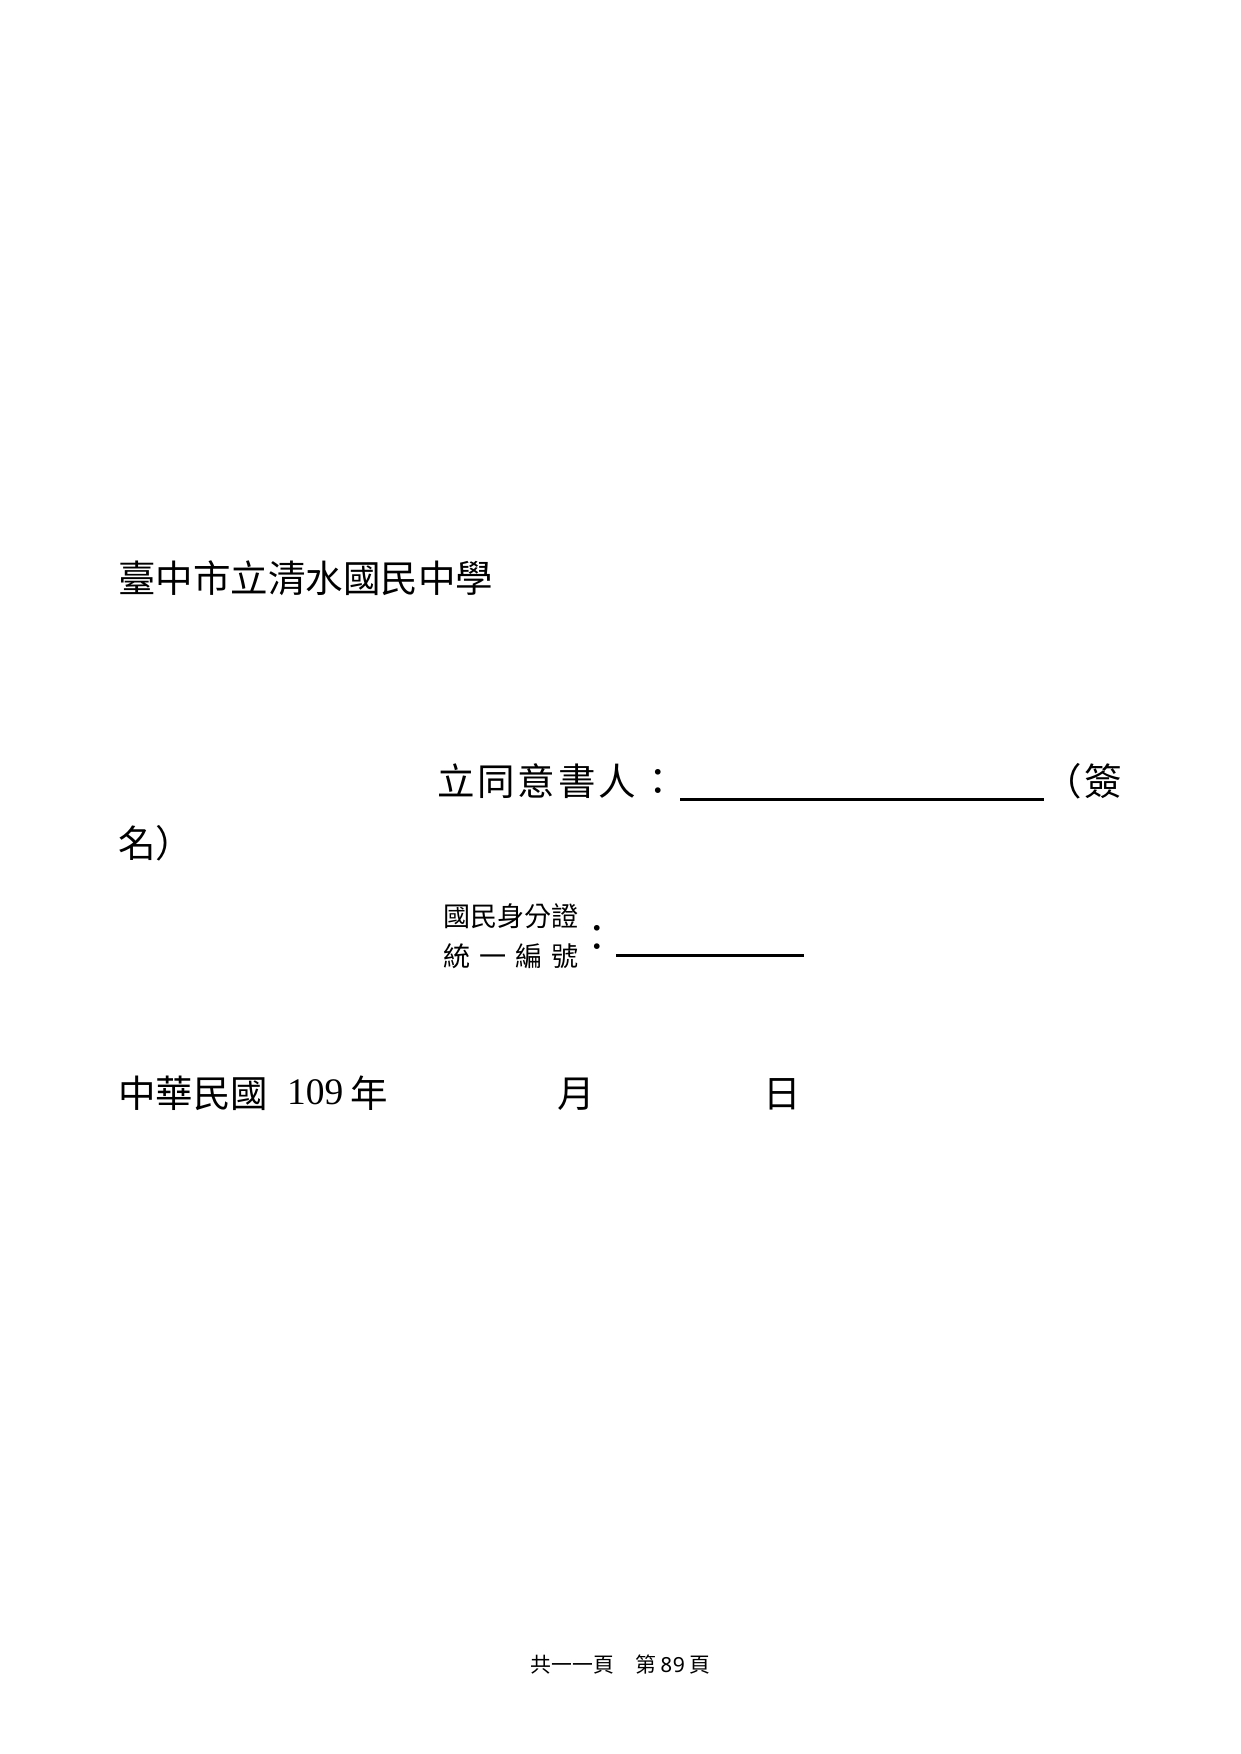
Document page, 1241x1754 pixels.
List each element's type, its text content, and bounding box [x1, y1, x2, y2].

text 臺中市立清水國民中學 [118, 549, 1122, 603]
text 國民身分證統一編號： [118, 862, 1122, 987]
text 中華民國 109年 月 日 [118, 1049, 1122, 1112]
text 立同意書人： （簽名） [118, 737, 1122, 862]
